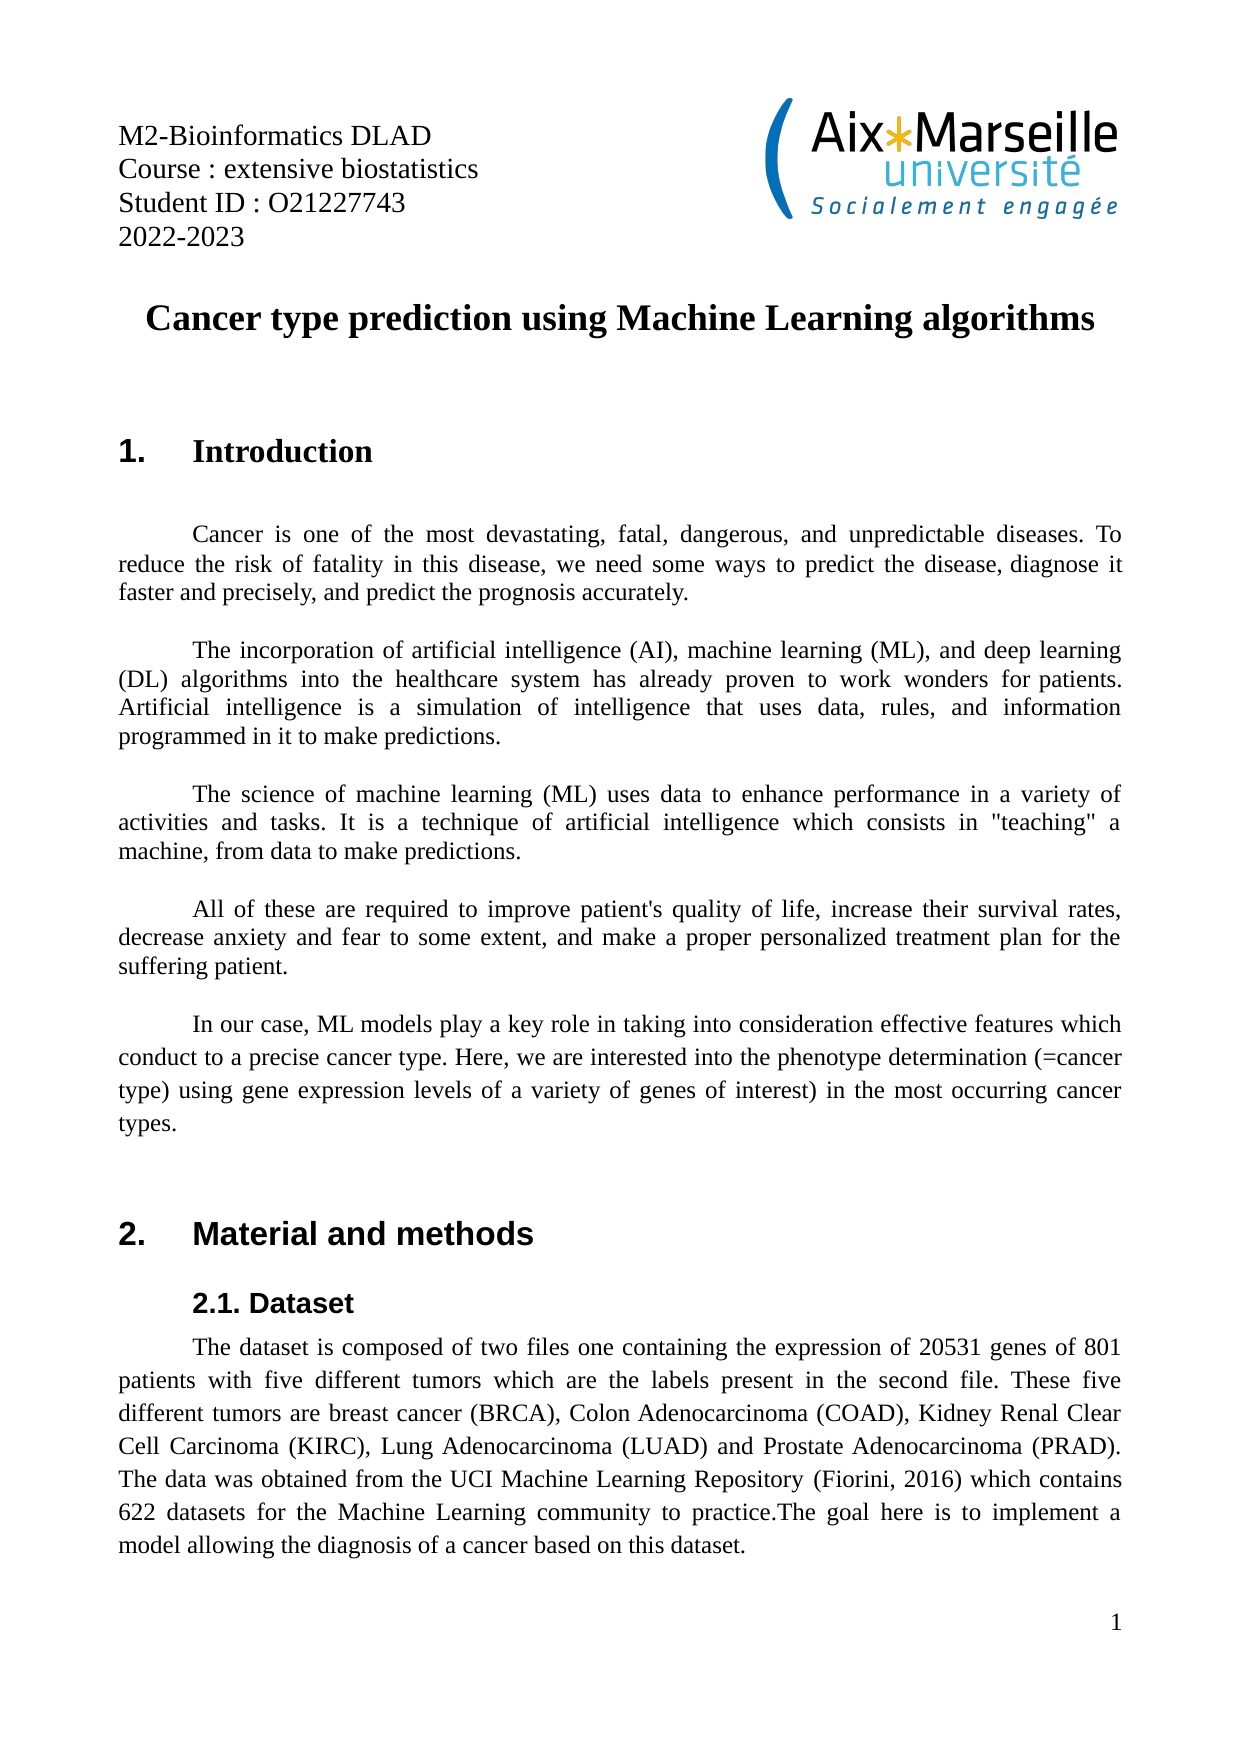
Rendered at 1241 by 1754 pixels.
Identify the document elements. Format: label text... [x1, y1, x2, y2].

text Cancer type prediction using Machine Learning algorithms [118, 295, 1122, 338]
picture [765, 98, 1117, 219]
text The dataset is composed of two files one containing the expression of 20531 genes of 801 patients with five different tumors which are the labels present in the second file. These five different tumors are breast cancer (BRCA), Colon Adenocarcinoma (COAD), Kidney Renal Clear Cell Carcinoma (KIRC), Lung Adenocarcinoma (LUAD) and Prostate Adenocarcinoma (PRAD). The data was obtained from the UCI Machine Learning Repository (Fiorini, 2016) which contains 622 datasets for the Machine Learning community to practice.The goal here is to implement a model allowing the diagnosis of a cancer based on this dataset. [118, 1332, 1122, 1559]
text Cancer is one of the most devastating, fatal, dangerous, and unpredictable diseases. To reduce the risk of fatality in this disease, we need some ways to predict the disease, diagnose it faster and precisely, and predict the prognosis accurately. [118, 515, 1122, 606]
subtitle 2.1. Dataset [118, 1286, 1122, 1319]
text Course : extensive biostatistics [118, 152, 765, 185]
text 2022-2023 [118, 219, 1122, 252]
text M2-Bioinformatics DLAD [118, 118, 765, 152]
text All of these are required to improve patient's quality of life, increase their survival rates, decrease anxiety and fear to some extent, and make a proper personalized treatment plan for the suffering patient. [118, 894, 1122, 980]
subtitle Introduction [118, 431, 1122, 469]
subtitle Material and methods [118, 1214, 1122, 1252]
text The incorporation of artificial intelligence (AI), machine learning (ML), and deep learning (DL) algorithms into the healthcare system has already proven to work wonders for patients. Artificial intelligence is a simulation of intelligence that uses data, rules, and information programmed in it to make predictions. [118, 635, 1122, 750]
text The science of machine learning (ML) uses data to enhance performance in a variety of activities and tasks. It is a technique of artificial intelligence which consists in "teaching" a machine, from data to make predictions. [118, 779, 1122, 865]
text In our case, ML models play a key role in taking into consideration effective features which conduct to a precise cancer type. Here, we are interested into the phenotype determination (=cancer type) using gene expression levels of a variety of genes of interest) in the most occurring cancer types. [118, 1009, 1122, 1137]
text Student ID : O21227743 [118, 185, 765, 219]
